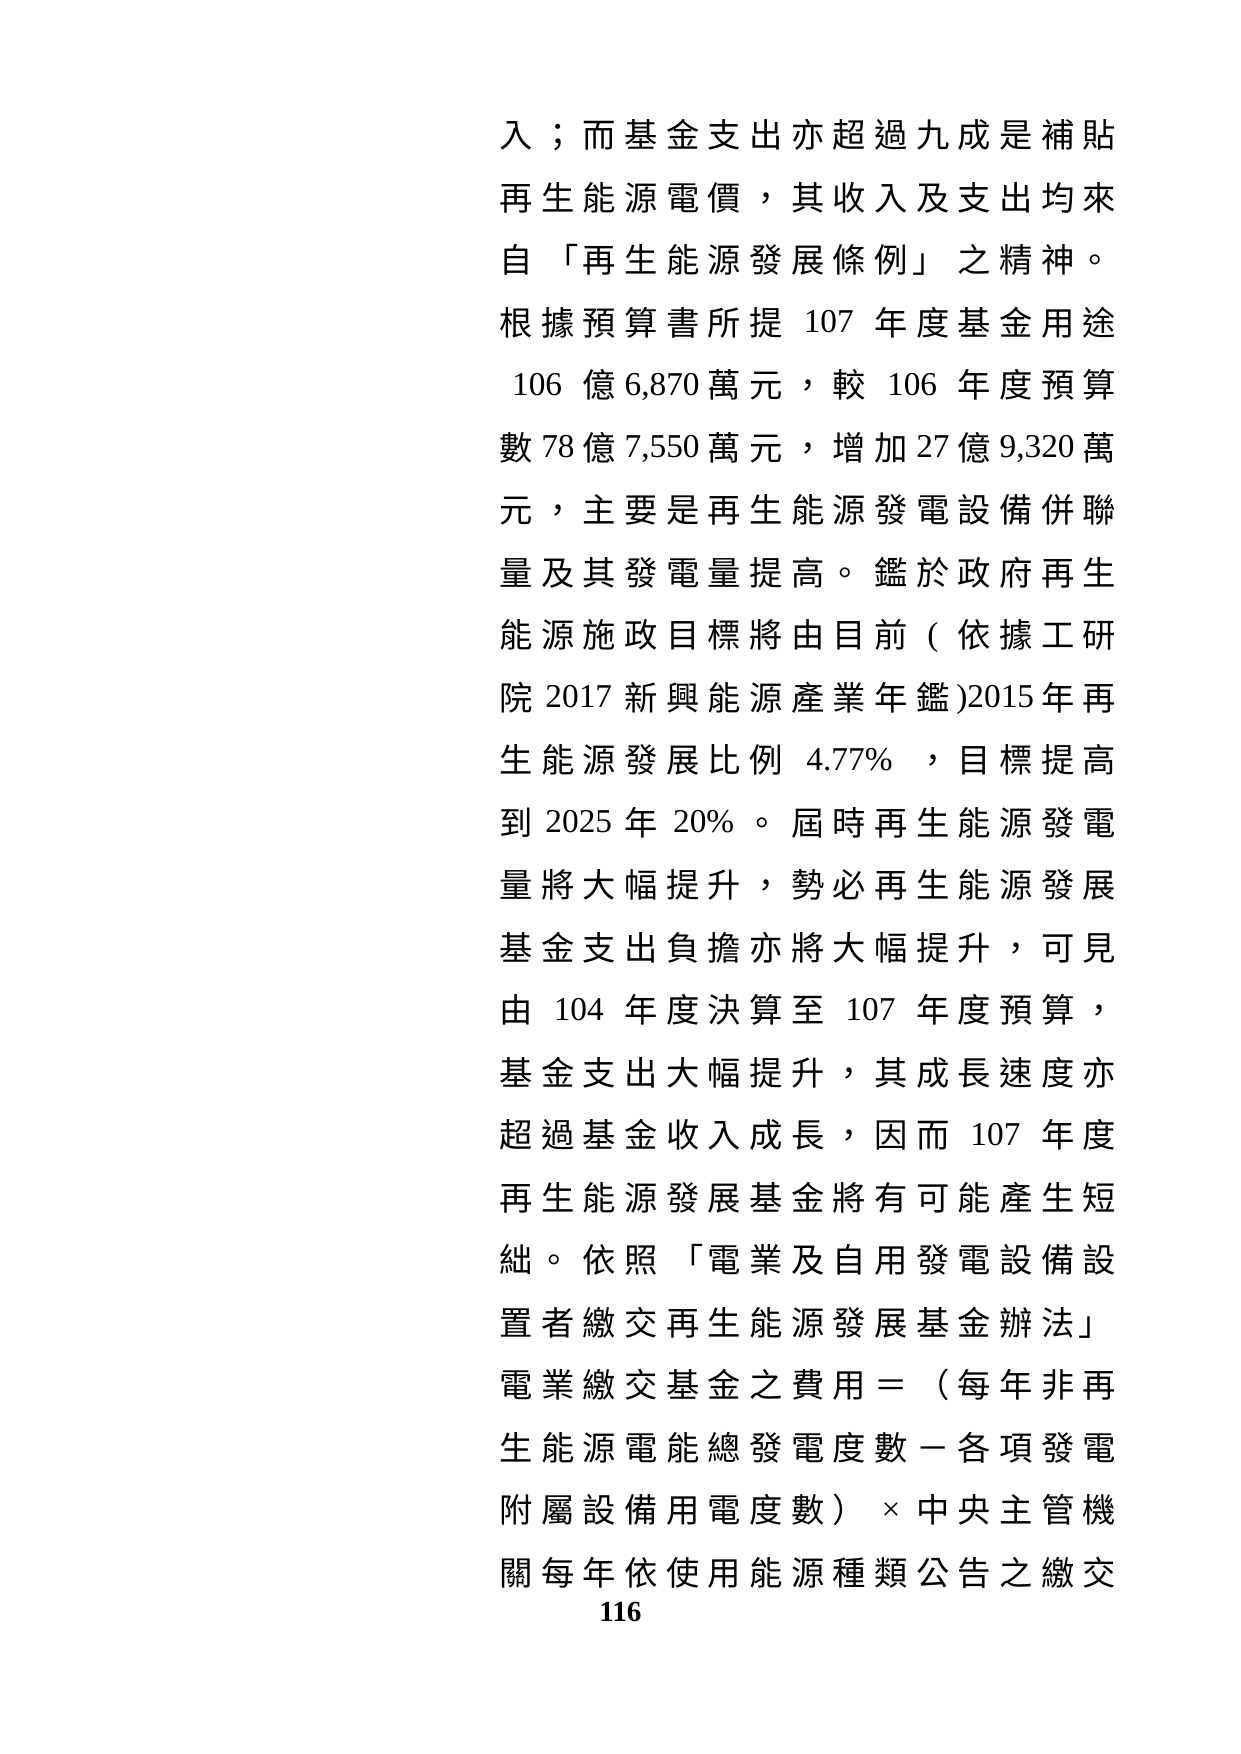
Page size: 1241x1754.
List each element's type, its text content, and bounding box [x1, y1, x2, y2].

list 入；而基金支出亦超過九成是補貼再生能源電價，其收入及支出均來自「再生能源發展條例」之精神。根據預算書所提107年度基金用途106億6,870萬元，較106年度預算數78億7,550萬元，增加27億9,320萬元，主要是再生能源發電設備併聯量及其發電量提高。鑑於政府再生能源施政目標將由目前(依據工研院2017新興能源產業年鑑)2015年再生能源發展比例4.77%，目標提高到2025年20%。屆時再生能源發電量將大幅提升，勢必再生能源發展基金支出負擔亦將大幅提升，可見由104年度決算至107年度預算，基金支出大幅提升，其成長速度亦超過基金收入成長，因而107年度再生能源發展基金將有可能產生短絀。依照「電業及自用發電設備設置者繳交再生能源發展基金辦法」電業繳交基金之費用＝（每年非再生能源電能總發電度數－各項發電附屬設備用電度數）×中央主管機關每年依使用能源種類公告之繳交 [409, 92, 1120, 1592]
